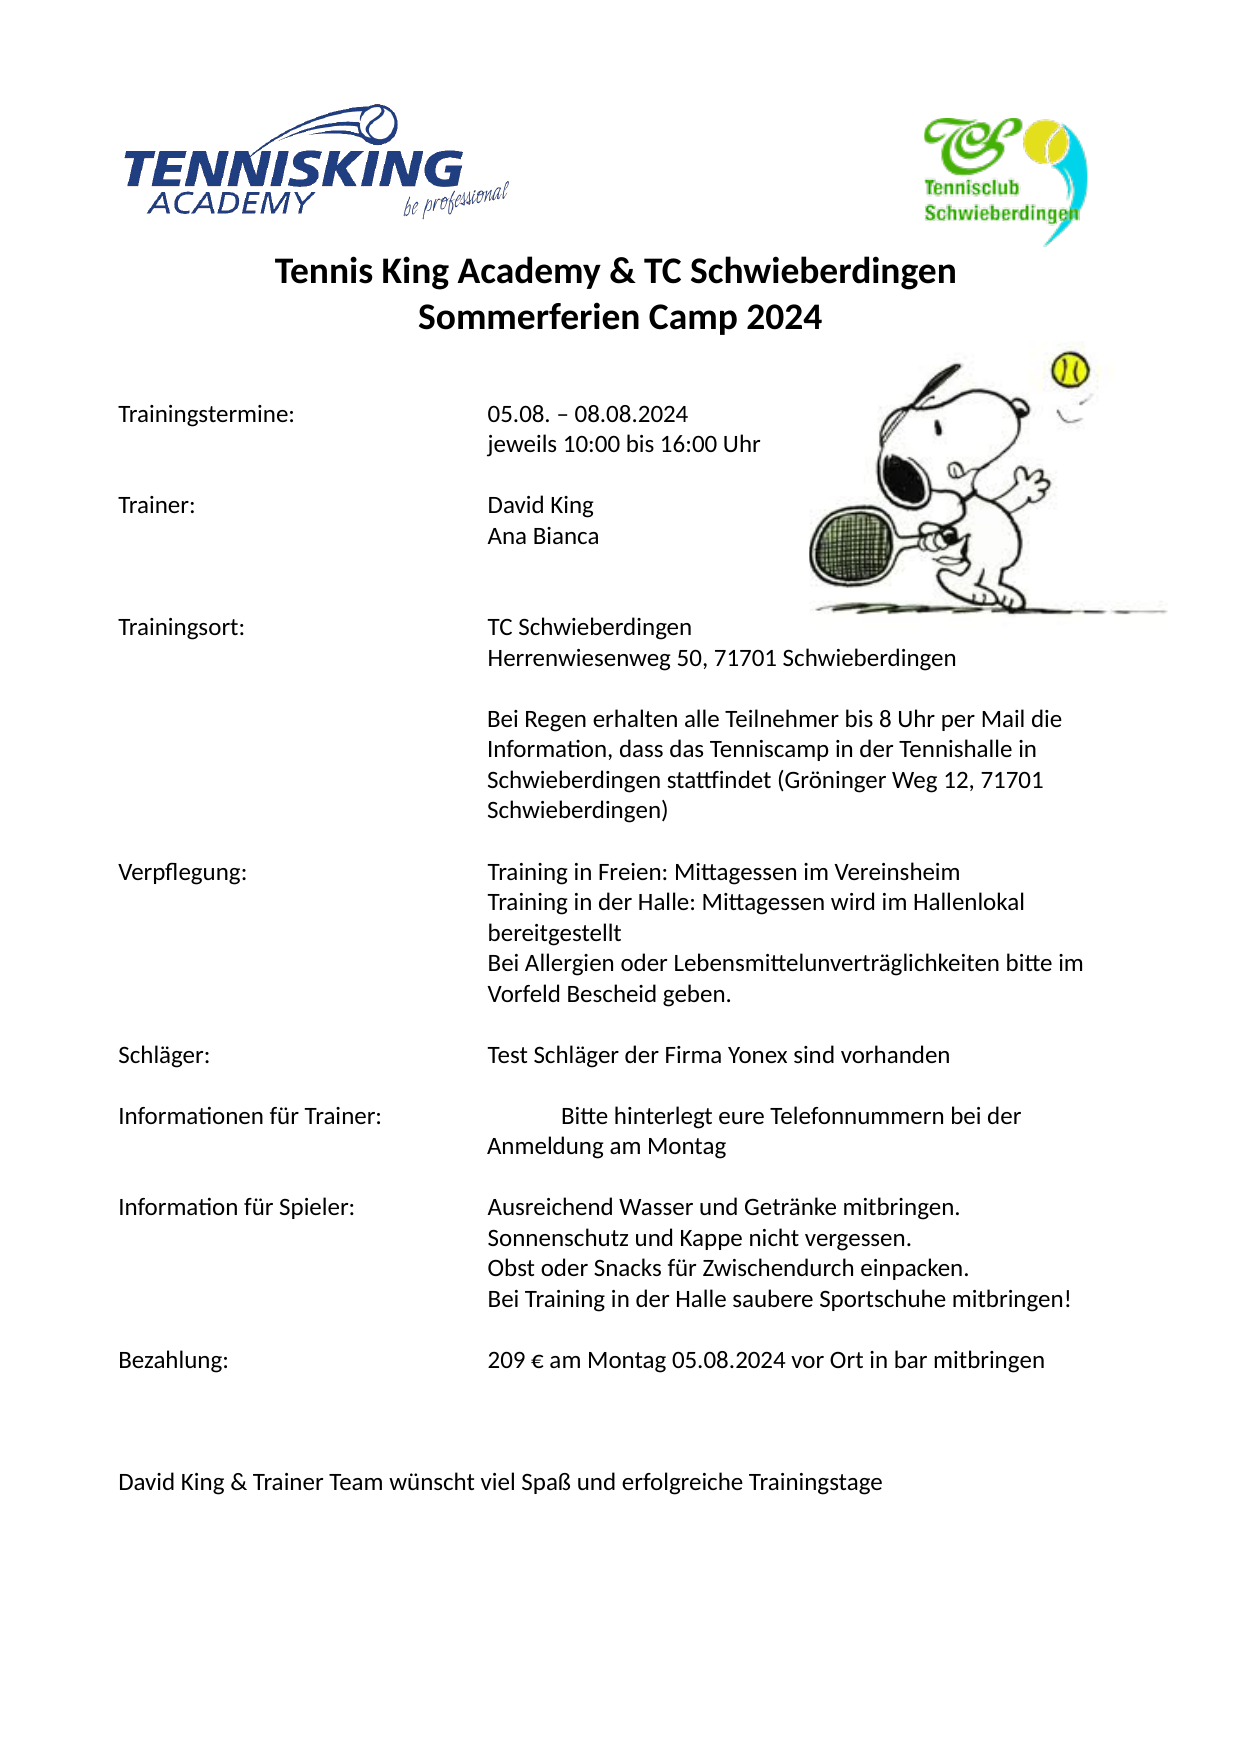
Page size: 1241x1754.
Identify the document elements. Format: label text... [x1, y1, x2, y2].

text Verpflegung: Training in Freien: Mittagessen im Vereinsheim Training in der Halle: Mittagessen wird im Hallenlokal [118, 856, 1122, 917]
text Information für Spieler: Ausreichend Wasser und Getränke mitbringen. [118, 1191, 1122, 1222]
text Bezahlung: 209 € am Montag 05.08.2024 vor Ort in bar mitbringen [118, 1344, 1122, 1374]
text Sonnenschutz und Kappe nicht vergessen. [118, 1222, 1122, 1252]
text Tennis King Academy & TC Schwieberdingen Sommerferien Camp 2024 [118, 204, 1122, 338]
text bereitgestellt [413, 917, 1122, 947]
text Herrenwiesenweg 50, 71701 Schwieberdingen [413, 642, 1122, 672]
text Trainer: David King Ana Bianca [118, 459, 809, 581]
text Informationen für Trainer: Bitte hinterlegt eure Telefonnummern bei der Anmeldung am Montag [118, 1100, 1122, 1161]
text Bei Regen erhalten alle Teilnehmer bis 8 Uhr per Mail die Information, dass das Tenniscamp in der Tennishalle in Schwieberdingen stattfindet (Gröninger Weg 12, 71701 Schwieberdingen) [487, 703, 1122, 856]
text Trainingsort: TC Schwieberdingen [118, 581, 1122, 642]
text David King & Trainer Team wünscht viel Spaß und erfolgreiche Trainingstage [118, 1436, 1122, 1527]
text Bei Allergien oder Lebensmittelunverträglichkeiten bitte im Vorfeld Bescheid geben. [487, 947, 1122, 1039]
text Schläger: Test Schläger der Firma Yonex sind vorhanden [118, 1039, 1122, 1069]
text Trainingstermine: 05.08. – 08.08.2024 jeweils 10:00 bis 16:00 Uhr [118, 398, 809, 459]
text Obst oder Snacks für Zwischendurch einpacken. Bei Training in der Halle saubere Sportschuhe mitbringen! [118, 1252, 1122, 1313]
